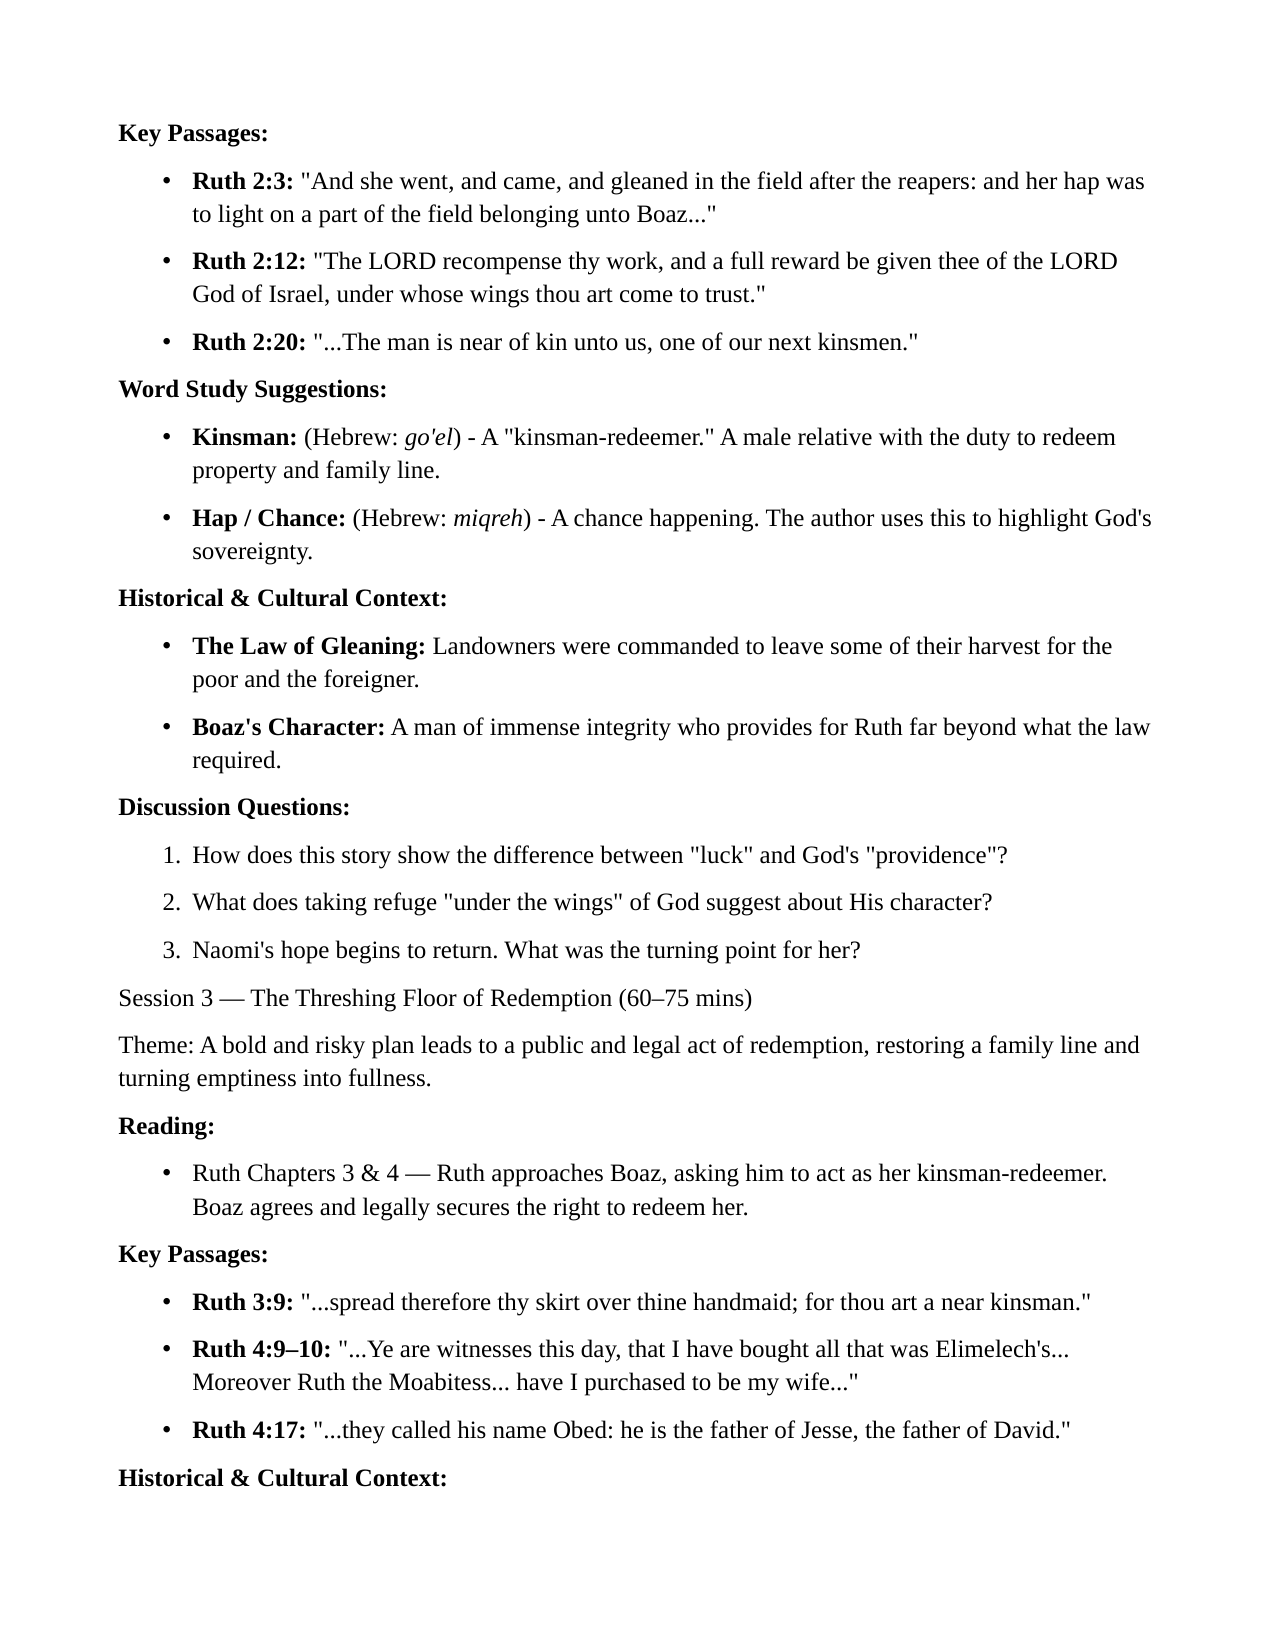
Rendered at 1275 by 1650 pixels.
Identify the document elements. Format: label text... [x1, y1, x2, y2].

list Ruth 2:12: "The LORD recompense thy work, and a full reward be given thee of the LORD God of Israel, under whose wings thou art come to trust." [162, 246, 1157, 308]
list Ruth 3:9: "...spread therefore thy skirt over thine handmaid; for thou art a near kinsman." [162, 1287, 1157, 1316]
list The Law of Gleaning: Landowners were commanded to leave some of their harvest for the poor and the foreigner. [162, 631, 1157, 693]
text Reading: [118, 1111, 1157, 1140]
text Theme: A bold and risky plan leads to a public and legal act of redemption, restoring a family line and turning emptiness into fullness. [118, 1030, 1157, 1092]
list Hap / Chance: (Hebrew: miqreh) - A chance happening. The author uses this to highlight God's sovereignty. [162, 503, 1157, 564]
text Discussion Questions: [118, 792, 1157, 821]
list Kinsman: (Hebrew: go'el) - A "kinsman-redeemer." A male relative with the duty to redeem property and family line. [162, 422, 1157, 484]
list What does taking refuge "under the wings" of God suggest about His character? [162, 887, 1157, 916]
text Key Passages: [118, 1239, 1157, 1268]
list Ruth 2:20: "...The man is near of kin unto us, one of our next kinsmen." [162, 327, 1157, 356]
list Naomi's hope begins to return. What was the turning point for her? [162, 935, 1157, 964]
list Ruth 4:17: "...they called his name Obed: he is the father of Jesse, the father of David." [162, 1415, 1157, 1444]
list Ruth Chapters 3 & 4 — Ruth approaches Boaz, asking him to act as her kinsman-redeemer. Boaz agrees and legally secures the right to redeem her. [162, 1158, 1157, 1220]
text Key Passages: [118, 118, 1157, 147]
text Session 3 — The Threshing Floor of Redemption (60–75 mins) [118, 983, 1157, 1011]
text Historical & Cultural Context: [118, 583, 1157, 612]
text Word Study Suggestions: [118, 374, 1157, 403]
list Boaz's Character: A man of immense integrity who provides for Ruth far beyond what the law required. [162, 712, 1157, 773]
list How does this story show the difference between "luck" and God's "providence"? [162, 840, 1157, 869]
list Ruth 2:3: "And she went, and came, and gleaned in the field after the reapers: and her hap was to light on a part of the field belonging unto Boaz..." [162, 166, 1157, 227]
text Historical & Cultural Context: [118, 1463, 1157, 1491]
list Ruth 4:9–10: "...Ye are witnesses this day, that I have bought all that was Elimelech's... Moreover Ruth the Moabitess... have I purchased to be my wife..." [162, 1334, 1157, 1396]
